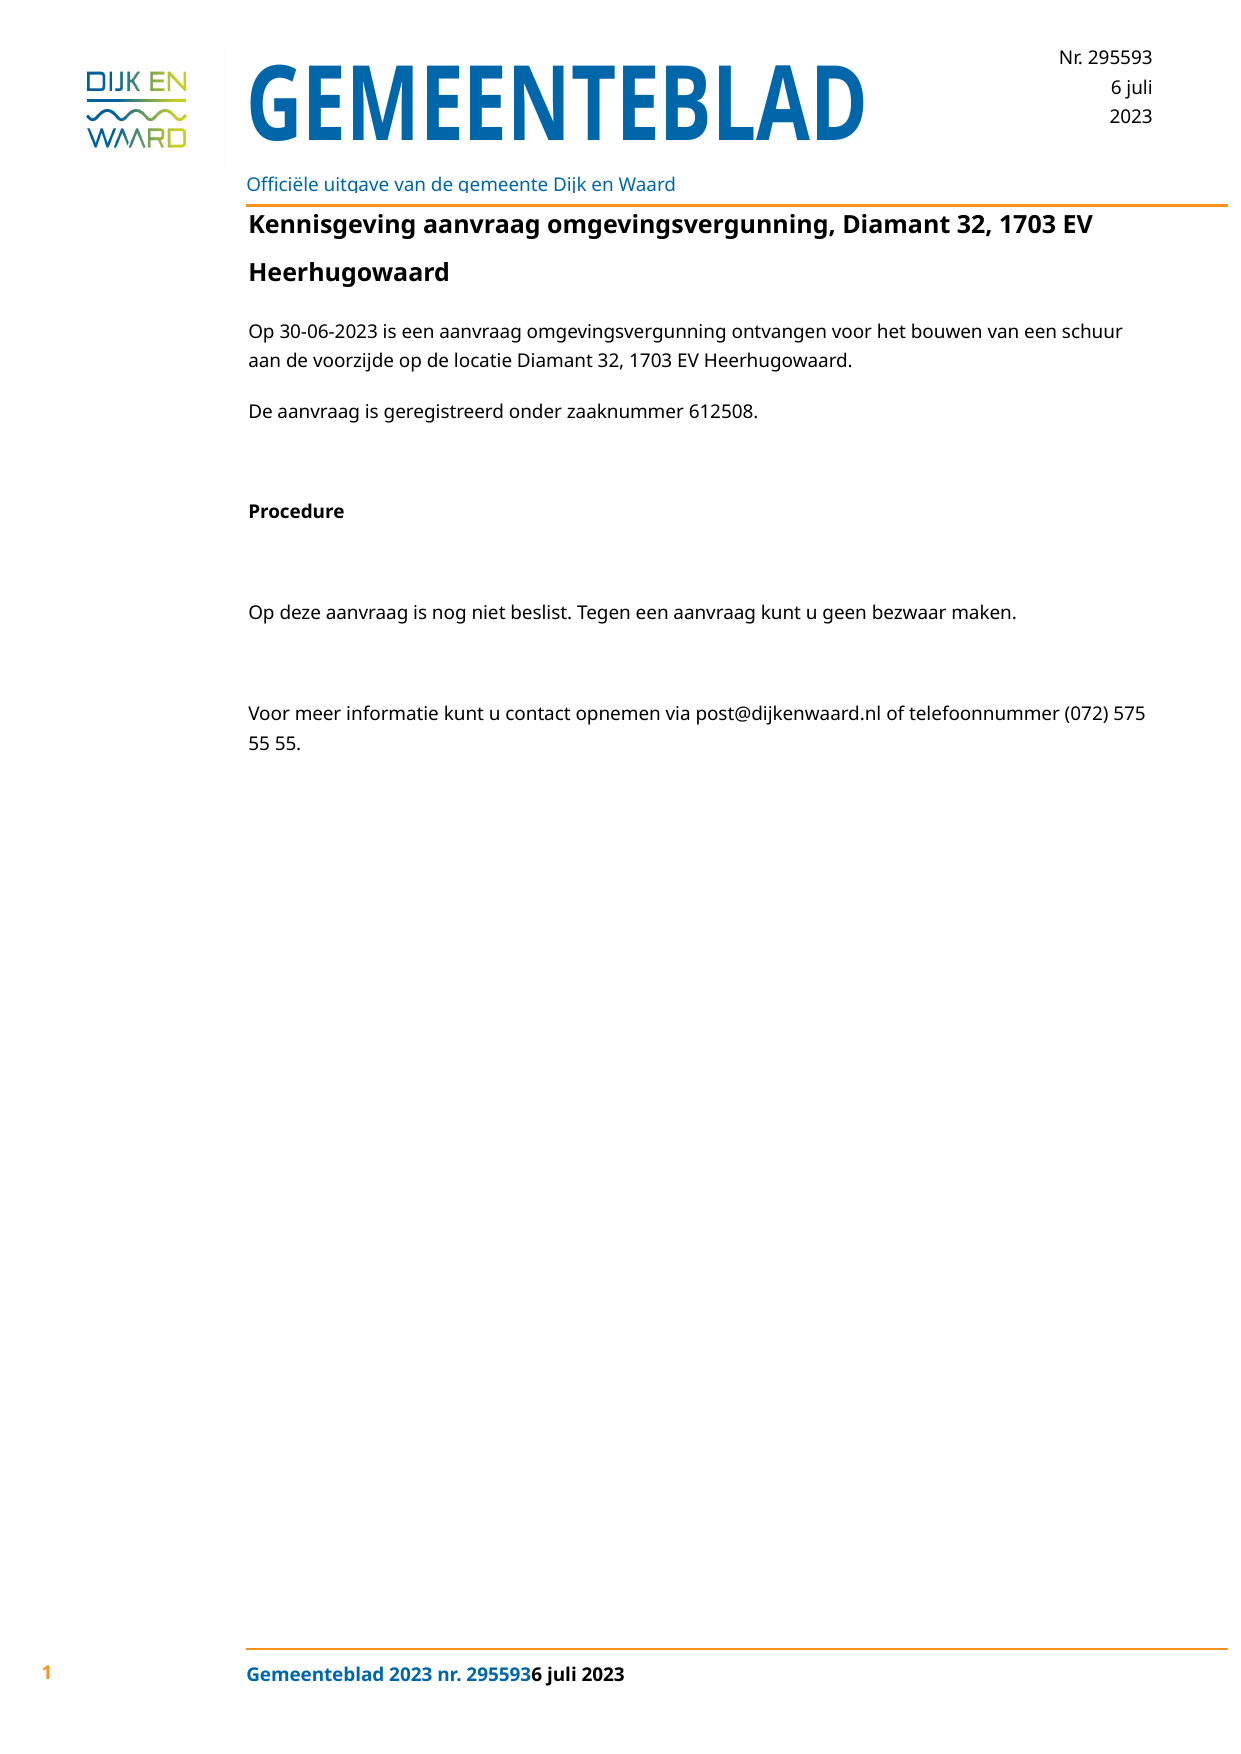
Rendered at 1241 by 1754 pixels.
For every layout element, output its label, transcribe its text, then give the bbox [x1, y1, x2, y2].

text De aanvraag is geregistreerd onder zaaknummer 612508. [248, 398, 1152, 424]
text Op deze aanvraag is nog niet beslist. Tegen een aanvraag kunt u geen bezwaar maken. [248, 599, 1152, 625]
text Procedure [248, 499, 1152, 524]
text Voor meer informatie kunt u contact opnemen via post@dijkenwaard.nl of telefoonnummer (072) 575 55 55. [248, 700, 1152, 756]
text Op 30-06-2023 is een aanvraag omgevingsvergunning ontvangen voor het bouwen van een schuur aan de voorzijde op de locatie Diamant 32, 1703 EV Heerhugowaard. [248, 318, 1152, 373]
picture [41, 47, 231, 172]
text Kennisgeving aanvraag omgevingsvergunning, Diamant 32, 1703 EV Heerhugowaard [248, 207, 1152, 288]
